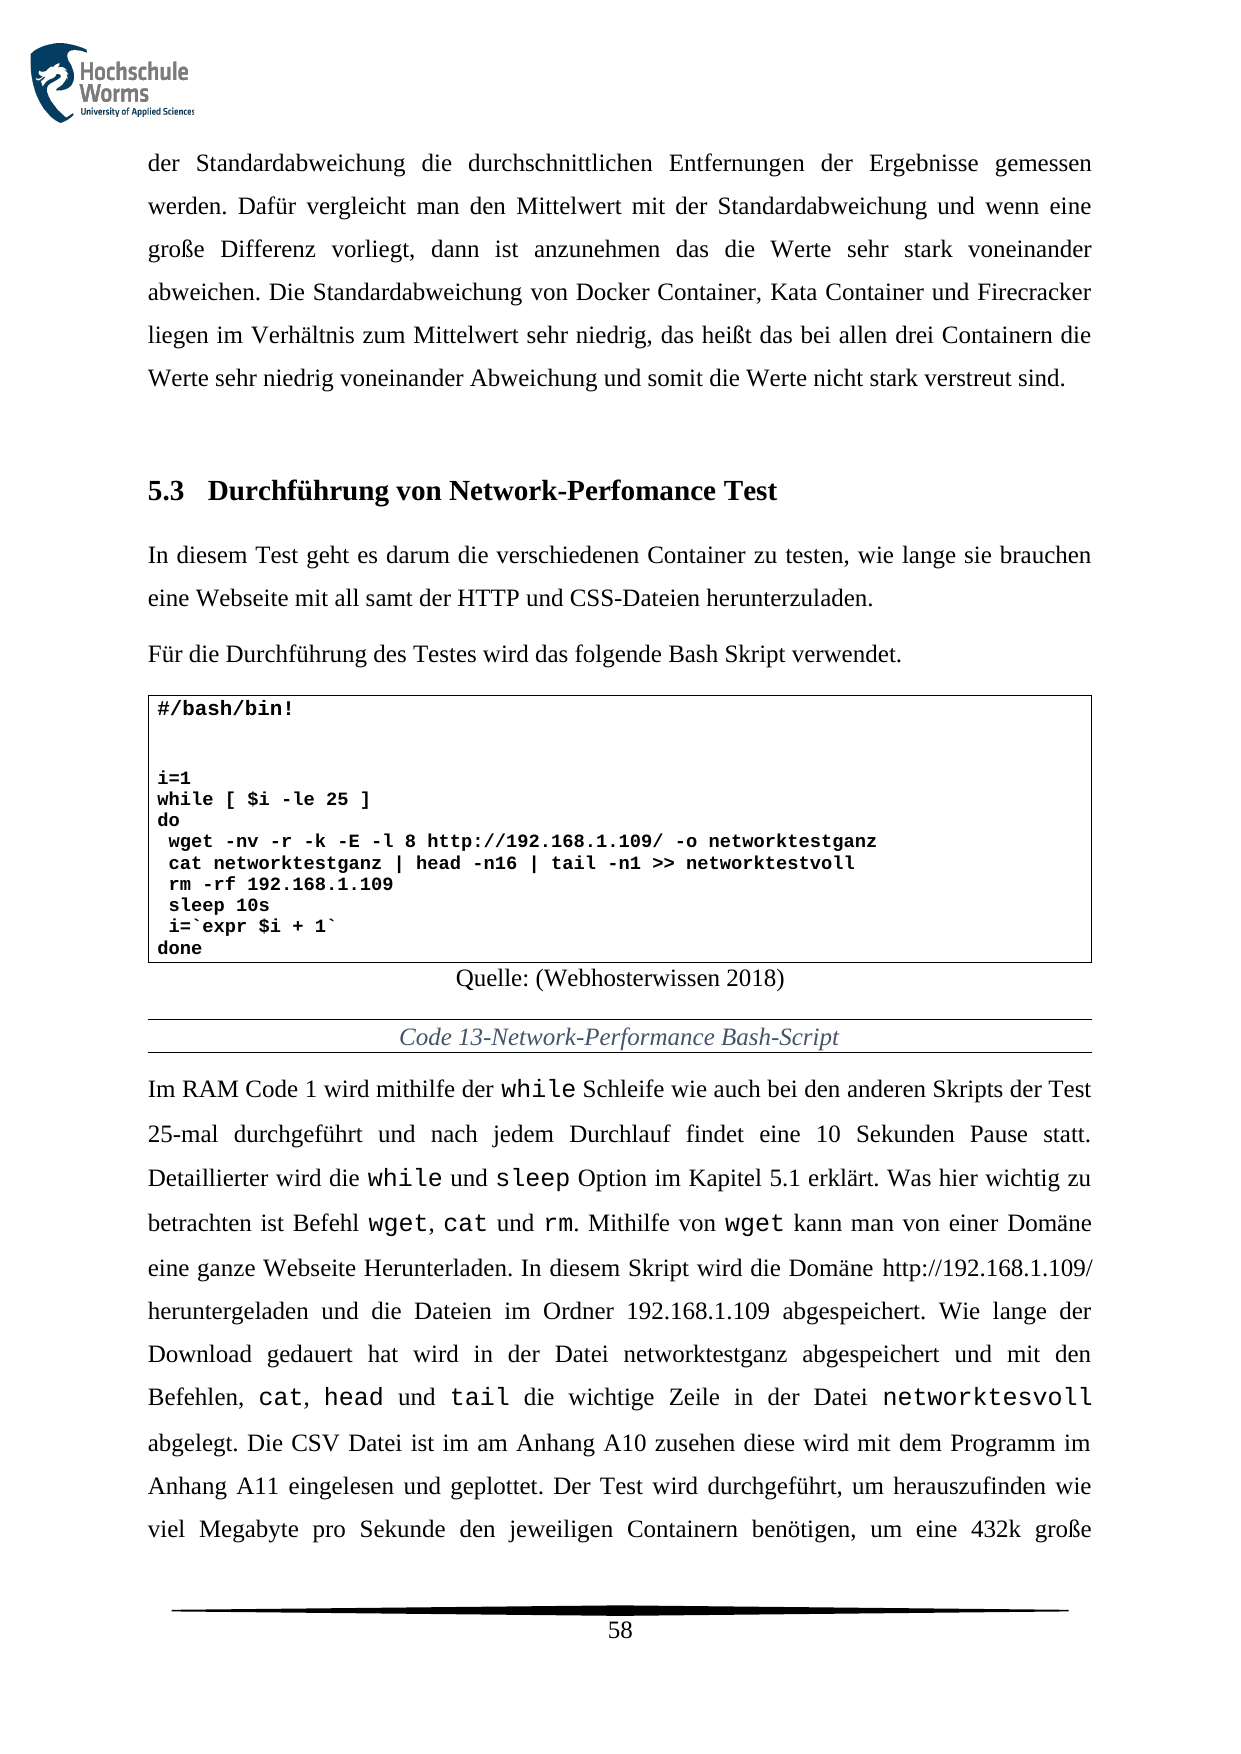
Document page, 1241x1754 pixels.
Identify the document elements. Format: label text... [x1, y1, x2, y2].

text In diesem Test geht es darum die verschiedenen Container zu testen, wie lange sie brauchen eine Webseite mit all samt der HTTP und CSS-Dateien herunterzuladen. [148, 540, 1092, 612]
text Quelle: (Webhosterwissen 2018) [148, 963, 1092, 992]
text Im RAM Code 1 wird mithilfe der while Schleife wie auch bei den anderen Skripts der Test 25-mal durchgeführt und nach jedem Durchlauf findet eine 10 Sekunden Pause statt. Detaillierter wird die while und sleep Option im Kapitel 5.1 erklärt. Was hier wichtig zu betrachten ist Befehl wget, cat und rm. Mithilfe von wget kann man von einer Domäne eine ganze Webseite Herunterladen. In diesem Skript wird die Domäne http://192.168.1.109/ heruntergeladen und die Dateien im Ordner 192.168.1.109 abgespeichert. Wie lange der Download gedauert hat wird in der Datei networktestganz abgespeichert und mit den Befehlen, cat, head und tail die wichtige Zeile in der Datei networktesvoll abgelegt. Die CSV Datei ist im am Anhang A10 zusehen diese wird mit dem Programm im Anhang A11 eingelesen und geplottet. Der Test wird durchgeführt, um herauszufinden wie viel Megabyte pro Sekunde den jeweiligen Containern benötigen, um eine 432k große [148, 1074, 1092, 1543]
text der Standardabweichung die durchschnittlichen Entfernungen der Ergebnisse gemessen werden. Dafür vergleicht man den Mittelwert mit der Standardabweichung und wenn eine große Differenz vorliegt, dann ist anzunehmen das die Werte sehr stark voneinander abweichen. Die Standardabweichung von Docker Container, Kata Container und Firecracker liegen im Verhältnis zum Mittelwert sehr niedrig, das heißt das bei allen drei Containern die Werte sehr niedrig voneinander Abweichung und somit die Werte nicht stark verstreut sind. [148, 148, 1092, 392]
text Für die Durchführung des Testes wird das folgende Bash Skript verwendet. [148, 639, 1092, 668]
text #/bash/bin! i=1 while [ $i -le 25 ] do wget -nv -r -k -E -l 8 http://192.168.1.109/ -o networktestganz cat networktestganz | head -n16 | tail -n1 >> networktestvoll rm -rf 192.168.1.109 sleep 10s i=`expr $i + 1` done [149, 696, 1091, 962]
text Code 13-Network-Performance Bash-Script [148, 1020, 1092, 1052]
subtitle Durchführung von Network-Perfomance Test [148, 473, 1092, 507]
